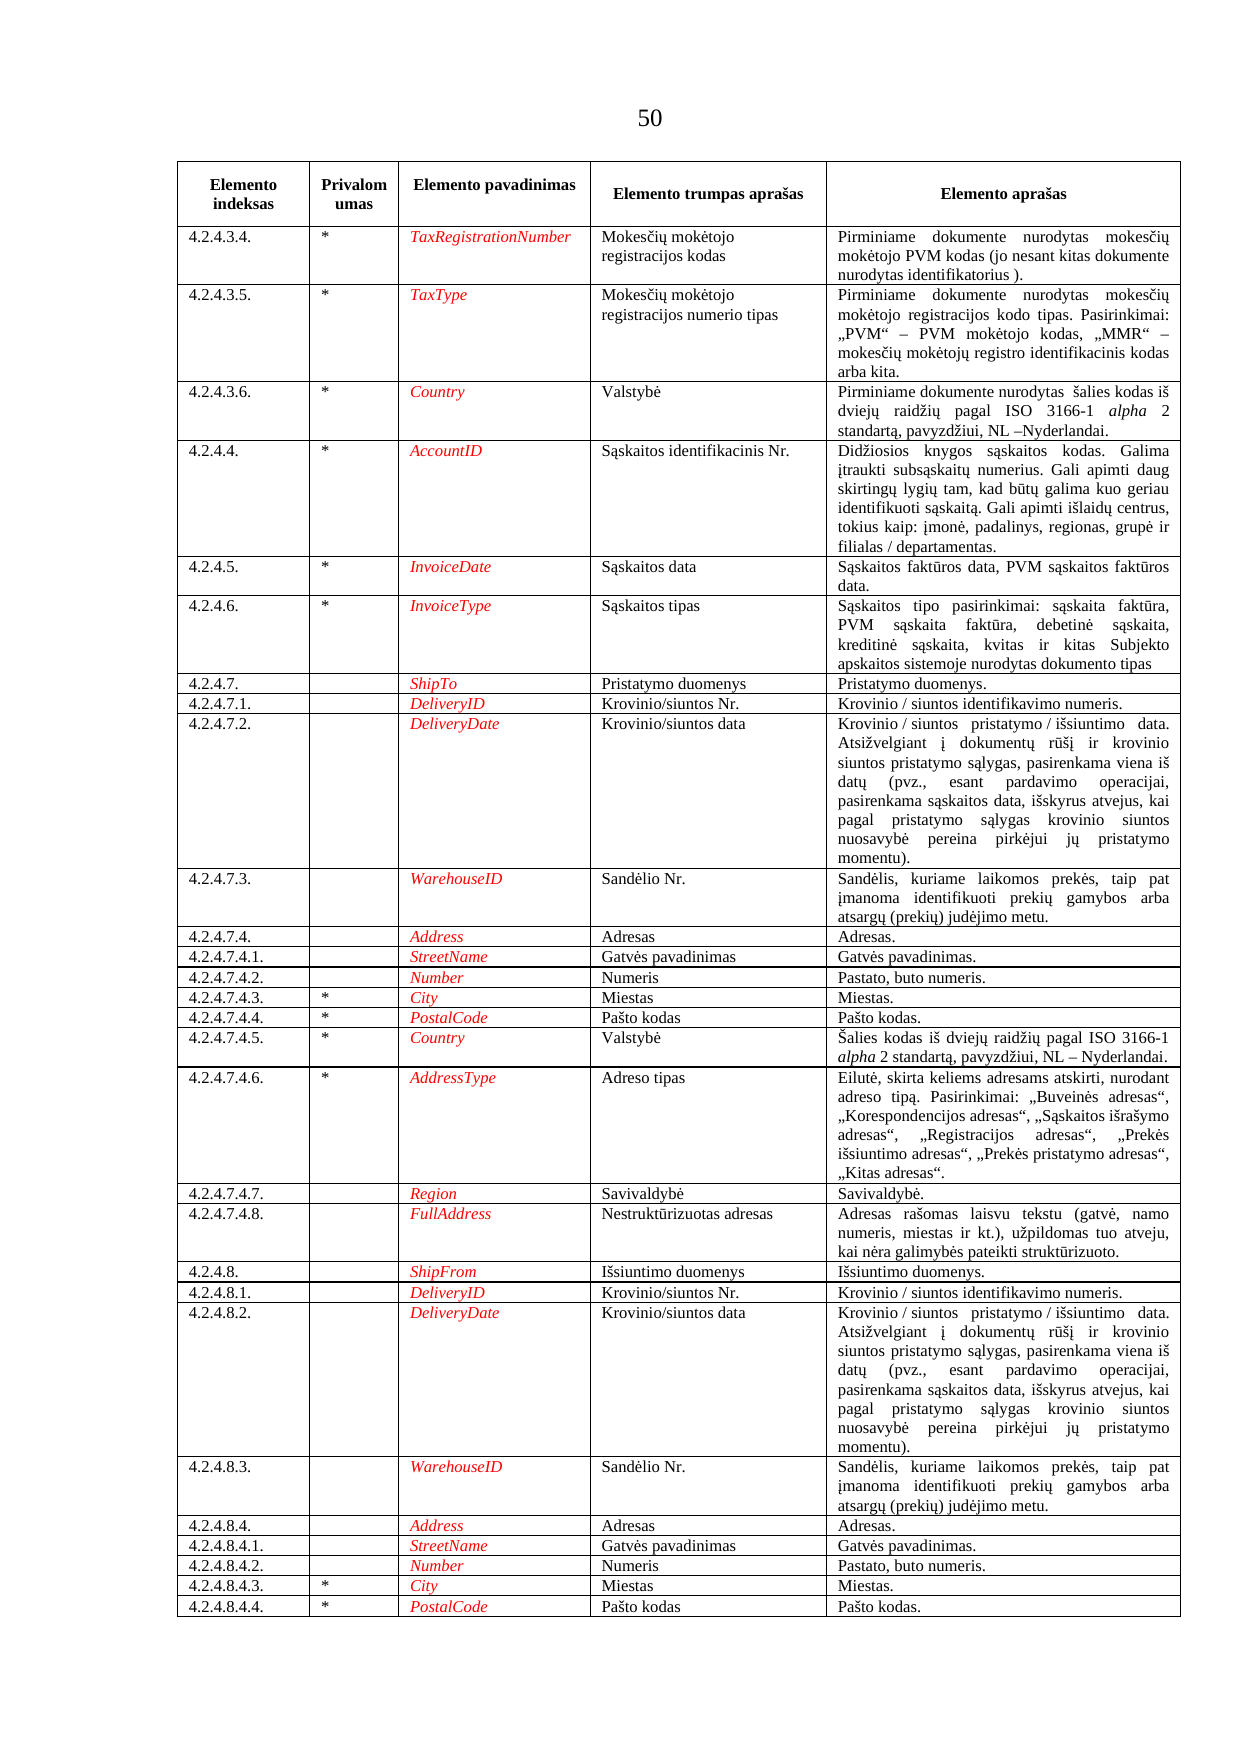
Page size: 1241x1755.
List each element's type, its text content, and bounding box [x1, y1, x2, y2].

table_cell [310, 1556, 398, 1575]
table_cell [310, 694, 398, 713]
table_cell 4.2.4.4. [178, 441, 309, 556]
table_cell * [310, 1068, 398, 1182]
table_cell AccountID [399, 441, 590, 556]
table_cell Country [399, 1028, 590, 1066]
table_cell 4.2.4.8.1. [178, 1283, 309, 1302]
table_cell [310, 1457, 398, 1514]
table_cell Krovinio / siuntos identifikavimo numeris. [827, 1283, 1180, 1302]
table_cell [310, 714, 398, 867]
table_cell [310, 1283, 398, 1302]
table_cell * [310, 441, 398, 556]
table_cell Krovinio/siuntos Nr. [591, 1283, 826, 1302]
table_cell Krovinio/siuntos Nr. [591, 694, 826, 713]
table_cell 4.2.4.7.4.4. [178, 1008, 309, 1027]
table_cell 4.2.4.7.4.6. [178, 1068, 309, 1182]
table_cell 4.2.4.7.4.3. [178, 988, 309, 1007]
table_cell Miestas. [827, 1576, 1180, 1595]
table_cell Adresas. [827, 1516, 1180, 1535]
table_cell StreetName [399, 947, 590, 966]
table_cell 4.2.4.7.4. [178, 927, 309, 946]
table_cell [310, 1184, 398, 1203]
table_cell Gatvės pavadinimas [591, 1536, 826, 1555]
table_cell Adreso tipas [591, 1068, 826, 1182]
table_cell Krovinio/siuntos data [591, 714, 826, 867]
table_cell Sąskaitos faktūros data, PVM sąskaitos faktūros data. [827, 557, 1180, 595]
table_cell Sandėlio Nr. [591, 1457, 826, 1514]
table_cell Pirminiame dokumente nurodytas šalies kodas iš dviejų raidžių pagal ISO 3166-1 alpha 2 standartą, pavyzdžiui, NL –Nyderlandai. [827, 382, 1180, 439]
table_cell Gatvės pavadinimas [591, 947, 826, 966]
table_cell [310, 1262, 398, 1281]
table_cell Krovinio/siuntos data [591, 1303, 826, 1456]
table_cell * [310, 1028, 398, 1066]
table_cell Adresas. [827, 927, 1180, 946]
table_cell Miestas [591, 988, 826, 1007]
table_cell Numeris [591, 1556, 826, 1575]
table_cell 4.2.4.5. [178, 557, 309, 595]
table_cell Gatvės pavadinimas. [827, 947, 1180, 966]
table_cell 4.2.4.8.2. [178, 1303, 309, 1456]
table_cell Sąskaitos tipas [591, 596, 826, 673]
table_cell 4.2.4.7. [178, 674, 309, 693]
table_cell Krovinio / siuntos pristatymo / išsiuntimo data. Atsižvelgiant į dokumentų rūšį ir krovinio siuntos pristatymo sąlygas, pasirenkama viena iš datų (pvz., esant pardavimo operacijai, pasirenkama sąskaitos data, išskyrus atvejus, kai pagal pristatymo sąlygas krovinio siuntos nuosavybė pereina pirkėjui jų pristatymo momentu). [827, 1303, 1180, 1456]
table_cell Number [399, 968, 590, 987]
table_cell StreetName [399, 1536, 590, 1555]
table_cell Pašto kodas [591, 1008, 826, 1027]
table_cell 4.2.4.7.4.2. [178, 968, 309, 987]
table_cell PostalCode [399, 1008, 590, 1027]
table_cell Savivaldybė. [827, 1184, 1180, 1203]
table_cell Miestas [591, 1576, 826, 1595]
table_cell Pristatymo duomenys [591, 674, 826, 693]
table_cell * [310, 1576, 398, 1595]
table_header Elemento trumpas aprašas [591, 162, 826, 226]
table_cell [310, 674, 398, 693]
table_cell [310, 1303, 398, 1456]
table_cell Pristatymo duomenys. [827, 674, 1180, 693]
table_cell Adresas [591, 927, 826, 946]
table_cell 4.2.4.8.4.1. [178, 1536, 309, 1555]
table_cell 4.2.4.7.4.7. [178, 1184, 309, 1203]
table_cell [310, 1516, 398, 1535]
table_cell Region [399, 1184, 590, 1203]
table_cell Number [399, 1556, 590, 1575]
table_cell Address [399, 1516, 590, 1535]
table_cell InvoiceType [399, 596, 590, 673]
table_cell AddressType [399, 1068, 590, 1182]
table_cell Pirminiame dokumente nurodytas mokesčių mokėtojo registracijos kodo tipas. Pasirinkimai: „PVM“ – PVM mokėtojo kodas, „MMR“ –mokesčių mokėtojų registro identifikacinis kodas arba kita. [827, 285, 1180, 381]
table_cell City [399, 1576, 590, 1595]
table_cell Pirminiame dokumente nurodytas mokesčių mokėtojo PVM kodas (jo nesant kitas dokumente nurodytas identifikatorius ). [827, 227, 1180, 284]
table_cell Eilutė, skirta keliems adresams atskirti, nurodant adreso tipą. Pasirinkimai: „Buveinės adresas“, „Korespondencijos adresas“, „Sąskaitos išrašymo adresas“, „Registracijos adresas“, „Prekės išsiuntimo adresas“, „Prekės pristatymo adresas“, „Kitas adresas“. [827, 1068, 1180, 1182]
table_cell * [310, 382, 398, 439]
table_cell DeliveryID [399, 1283, 590, 1302]
table_cell 4.2.4.8.4.4. [178, 1596, 309, 1616]
table_cell DeliveryID [399, 694, 590, 713]
table_cell Pastato, buto numeris. [827, 1556, 1180, 1575]
table_cell DeliveryDate [399, 1303, 590, 1456]
table_cell 4.2.4.6. [178, 596, 309, 673]
table_cell 4.2.4.7.1. [178, 694, 309, 713]
table_header Elemento pavadinimas [399, 162, 590, 226]
table_cell 4.2.4.7.4.5. [178, 1028, 309, 1066]
table_cell PostalCode [399, 1596, 590, 1616]
table_cell TaxType [399, 285, 590, 381]
table_cell Pašto kodas [591, 1596, 826, 1616]
table_cell Pastato, buto numeris. [827, 968, 1180, 987]
table_cell ShipFrom [399, 1262, 590, 1281]
table_cell 4.2.4.3.6. [178, 382, 309, 439]
table_cell InvoiceDate [399, 557, 590, 595]
table_cell DeliveryDate [399, 714, 590, 867]
table_header Elemento indeksas [178, 162, 309, 226]
table_cell Country [399, 382, 590, 439]
table_cell [310, 1536, 398, 1555]
table_cell Adresas rašomas laisvu tekstu (gatvė, namo numeris, miestas ir kt.), užpildomas tuo atveju, kai nėra galimybės pateikti struktūrizuoto. [827, 1204, 1180, 1261]
table_cell ShipTo [399, 674, 590, 693]
table_cell Didžiosios knygos sąskaitos kodas. Galima įtraukti subsąskaitų numerius. Gali apimti daug skirtingų lygių tam, kad būtų galima kuo geriau identifikuoti sąskaitą. Gali apimti išlaidų centrus, tokius kaip: įmonė, padalinys, regionas, grupė ir filialas / departamentas. [827, 441, 1180, 556]
table_header Elemento aprašas [827, 162, 1180, 226]
table_cell * [310, 1596, 398, 1616]
table_cell 4.2.4.8.4.3. [178, 1576, 309, 1595]
table_cell [310, 968, 398, 987]
table_cell 4.2.4.7.4.8. [178, 1204, 309, 1261]
table_cell Pašto kodas. [827, 1596, 1180, 1616]
table_cell 4.2.4.7.3. [178, 869, 309, 926]
table_cell [310, 869, 398, 926]
table_cell Mokesčių mokėtojo registracijos numerio tipas [591, 285, 826, 381]
table_cell Adresas [591, 1516, 826, 1535]
table_cell 4.2.4.8.3. [178, 1457, 309, 1514]
table_cell Valstybė [591, 1028, 826, 1066]
table_cell [310, 927, 398, 946]
table_cell TaxRegistrationNumber [399, 227, 590, 284]
table_cell [310, 947, 398, 966]
table_header Privalomumas [310, 162, 398, 226]
table_cell Valstybė [591, 382, 826, 439]
table_cell 4.2.4.8.4. [178, 1516, 309, 1535]
table_cell * [310, 227, 398, 284]
table_cell Address [399, 927, 590, 946]
table_cell City [399, 988, 590, 1007]
table_cell Išsiuntimo duomenys. [827, 1262, 1180, 1281]
table_cell 4.2.4.8. [178, 1262, 309, 1281]
table_cell Gatvės pavadinimas. [827, 1536, 1180, 1555]
table_cell Nestruktūrizuotas adresas [591, 1204, 826, 1261]
table_cell Miestas. [827, 988, 1180, 1007]
table_cell Sąskaitos identifikacinis Nr. [591, 441, 826, 556]
table_cell * [310, 557, 398, 595]
table_cell WarehouseID [399, 1457, 590, 1514]
table_cell Savivaldybė [591, 1184, 826, 1203]
table_cell WarehouseID [399, 869, 590, 926]
table_cell 4.2.4.8.4.2. [178, 1556, 309, 1575]
table_cell Numeris [591, 968, 826, 987]
table_cell * [310, 1008, 398, 1027]
table_cell Mokesčių mokėtojo registracijos kodas [591, 227, 826, 284]
table_cell * [310, 285, 398, 381]
table_cell [310, 1204, 398, 1261]
table_cell Šalies kodas iš dviejų raidžių pagal ISO 3166-1 alpha 2 standartą, pavyzdžiui, NL – Nyderlandai. [827, 1028, 1180, 1066]
table_cell Sandėlio Nr. [591, 869, 826, 926]
table_cell FullAddress [399, 1204, 590, 1261]
table_cell Išsiuntimo duomenys [591, 1262, 826, 1281]
table_cell 4.2.4.3.4. [178, 227, 309, 284]
table_cell 4.2.4.3.5. [178, 285, 309, 381]
table_cell Krovinio / siuntos identifikavimo numeris. [827, 694, 1180, 713]
table_cell 4.2.4.7.2. [178, 714, 309, 867]
table_cell Sandėlis, kuriame laikomos prekės, taip pat įmanoma identifikuoti prekių gamybos arba atsargų (prekių) judėjimo metu. [827, 1457, 1180, 1514]
table_cell * [310, 596, 398, 673]
table_cell * [310, 988, 398, 1007]
table_cell Sąskaitos tipo pasirinkimai: sąskaita faktūra, PVM sąskaita faktūra, debetinė sąskaita, kreditinė sąskaita, kvitas ir kitas Subjekto apskaitos sistemoje nurodytas dokumento tipas [827, 596, 1180, 673]
table_cell 4.2.4.7.4.1. [178, 947, 309, 966]
table_cell Sandėlis, kuriame laikomos prekės, taip pat įmanoma identifikuoti prekių gamybos arba atsargų (prekių) judėjimo metu. [827, 869, 1180, 926]
table_cell Sąskaitos data [591, 557, 826, 595]
table_cell Pašto kodas. [827, 1008, 1180, 1027]
table_cell Krovinio / siuntos pristatymo / išsiuntimo data. Atsižvelgiant į dokumentų rūšį ir krovinio siuntos pristatymo sąlygas, pasirenkama viena iš datų (pvz., esant pardavimo operacijai, pasirenkama sąskaitos data, išskyrus atvejus, kai pagal pristatymo sąlygas krovinio siuntos nuosavybė pereina pirkėjui jų pristatymo momentu). [827, 714, 1180, 867]
